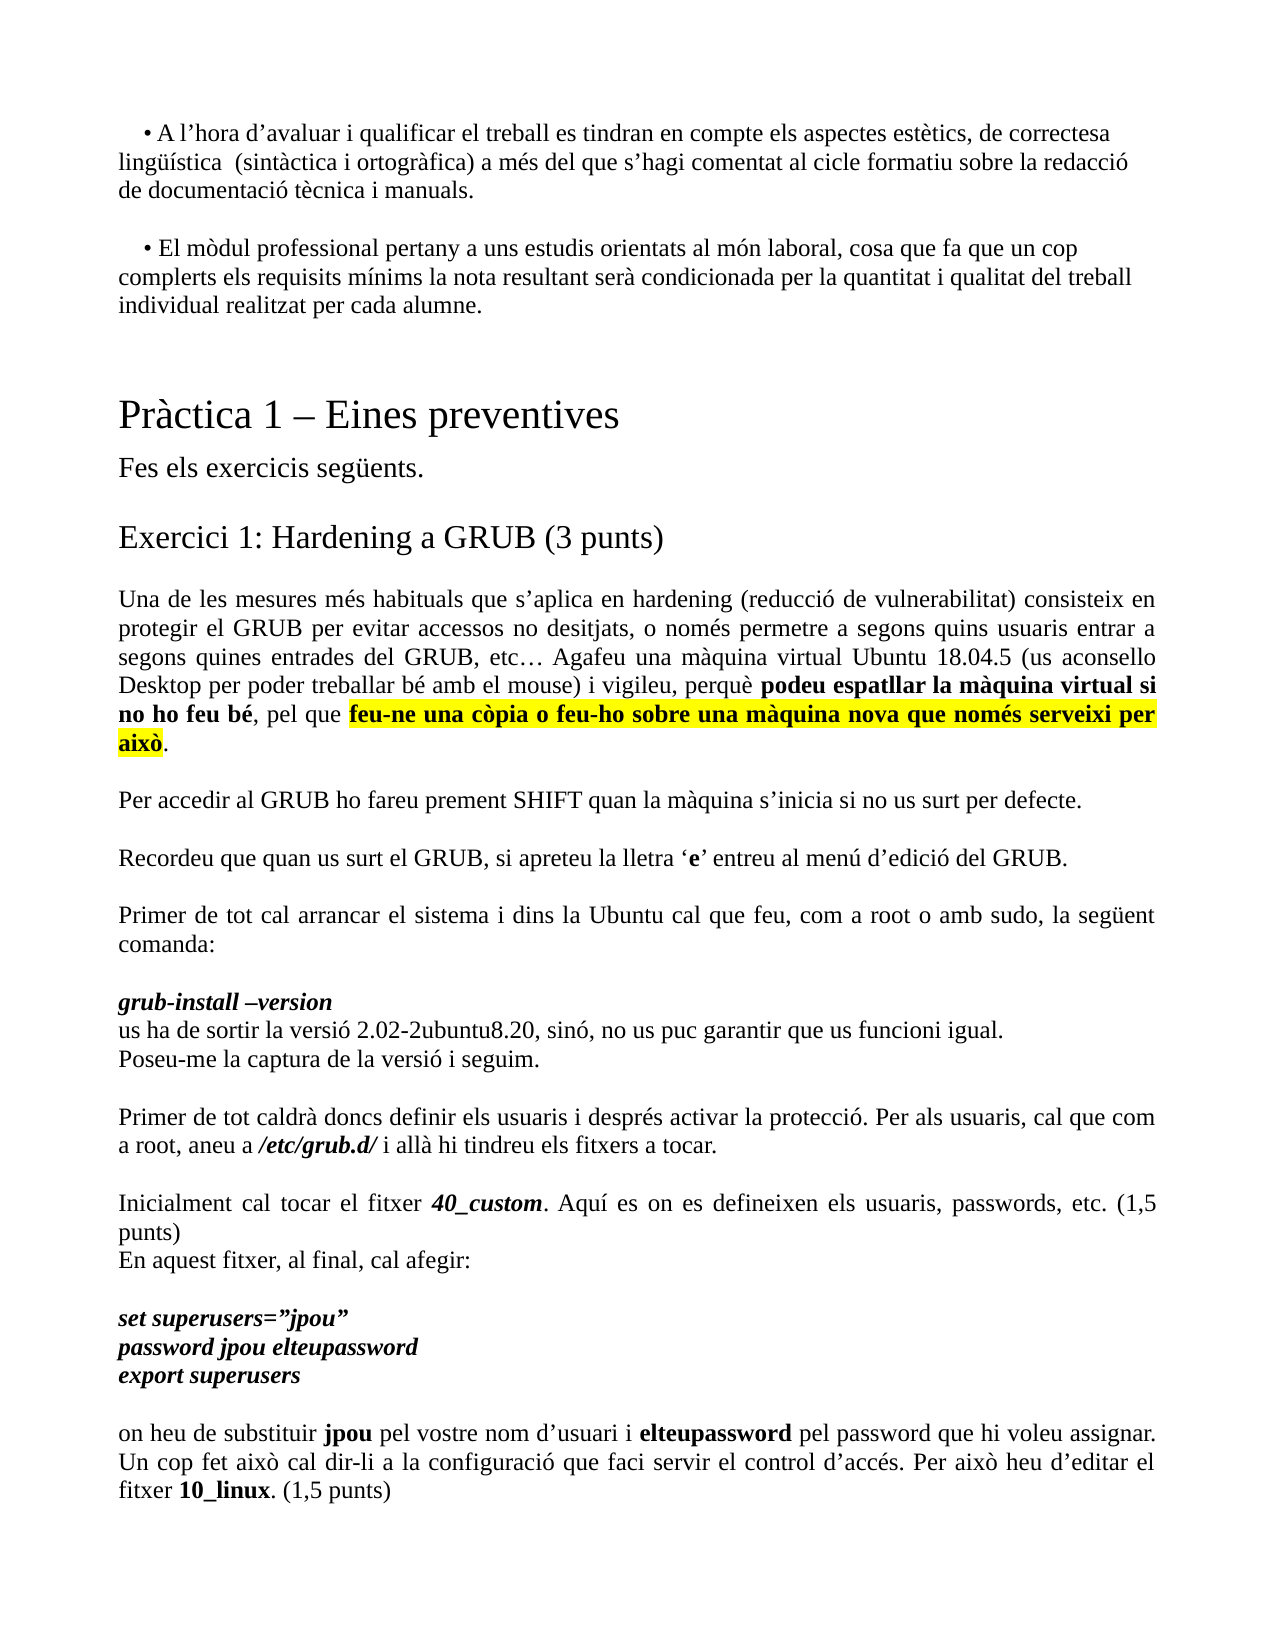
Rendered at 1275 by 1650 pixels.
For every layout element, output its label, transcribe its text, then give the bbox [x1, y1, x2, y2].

text • El mòdul professional pertany a uns estudis orientats al món laboral, cosa que fa que un cop complerts els requisits mínims la nota resultant serà condicionada per la quantitat i qualitat del treball individual realitzat per cada alumne. [118, 233, 1157, 319]
text us ha de sortir la versió 2.02-2ubuntu8.20, sinó, no us puc garantir que us funcioni igual. [118, 1016, 1157, 1044]
text Primer de tot cal arrancar el sistema i dins la Ubuntu cal que feu, com a root o amb sudo, la següent comanda: [118, 901, 1157, 958]
text export superusers [118, 1361, 1157, 1389]
text Poseu-me la captura de la versió i seguim. [118, 1044, 1157, 1073]
text Primer de tot caldrà doncs definir els usuaris i després activar la protecció. Per als usuaris, cal que com a root, aneu a /etc/grub.d/ i allà hi tindreu els fitxers a tocar. [118, 1102, 1157, 1159]
text Recordeu que quan us surt el GRUB, si apreteu la lletra ‘e’ entreu al menú d’edició del GRUB. [118, 843, 1157, 872]
subtitle Pràctica 1 – Eines preventives [118, 390, 1157, 438]
text • A l’hora d’avaluar i qualificar el treball es tindran en compte els aspectes estètics, de correctesa lingüística (sintàctica i ortogràfica) a més del que s’hagi comentat al cicle formatiu sobre la redacció de documentació tècnica i manuals. [118, 118, 1157, 204]
text Inicialment cal tocar el fitxer 40_custom. Aquí es on es defineixen els usuaris, passwords, etc. (1,5 punts) [118, 1188, 1157, 1246]
text Exercici 1: Hardening a GRUB (3 punts) [118, 517, 1157, 556]
text Una de les mesures més habituals que s’aplica en hardening (reducció de vulnerabilitat) consisteix en protegir el GRUB per evitar accessos no desitjats, o només permetre a segons quins usuaris entrar a segons quines entrades del GRUB, etc… Agafeu una màquina virtual Ubuntu 18.04.5 (us aconsello Desktop per poder treballar bé amb el mouse) i vigileu, perquè podeu espatllar la màquina virtual si no ho feu bé, pel que feu-ne una còpia o feu-ho sobre una màquina nova que només serveixi per això. [118, 584, 1157, 757]
text grub-install –version [118, 987, 1157, 1016]
text set superusers=”jpou” [118, 1303, 1157, 1332]
text on heu de substituir jpou pel vostre nom d’usuari i elteupassword pel password que hi voleu assignar. Un cop fet això cal dir-li a la configuració que faci servir el control d’accés. Per això heu d’editar el fitxer 10_linux. (1,5 punts) [118, 1418, 1157, 1504]
text Per accedir al GRUB ho fareu prement SHIFT quan la màquina s’inicia si no us surt per defecte. [118, 786, 1157, 814]
text password jpou elteupassword [118, 1332, 1157, 1361]
text En aquest fitxer, al final, cal afegir: [118, 1246, 1157, 1274]
text Fes els exercicis següents. [118, 450, 1157, 484]
